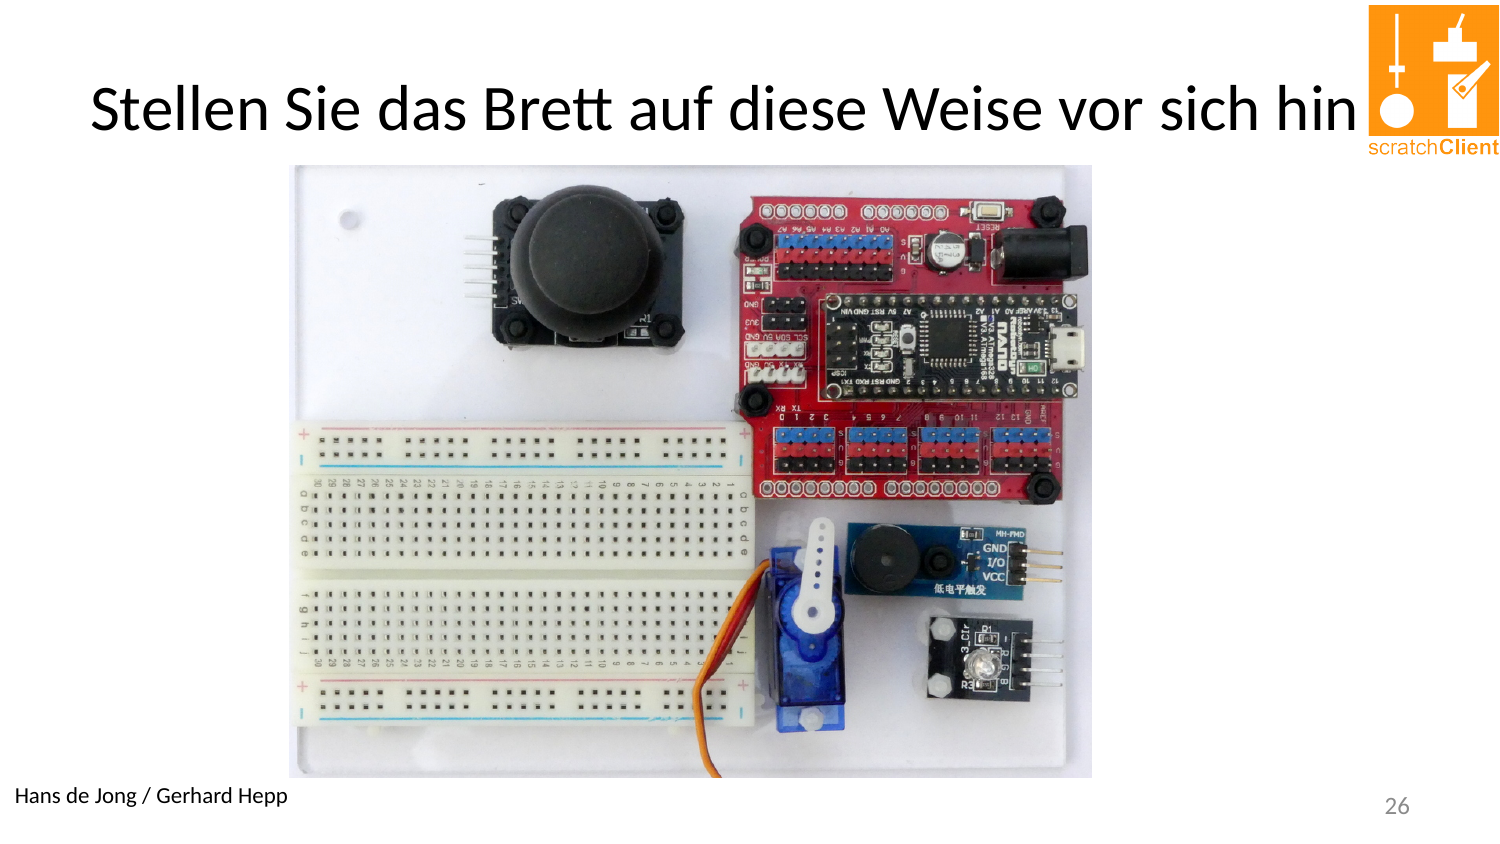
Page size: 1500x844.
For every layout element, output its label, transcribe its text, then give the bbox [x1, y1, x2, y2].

title Stellen Sie das Brett auf diese Weise vor sich hin [75, 33, 1425, 175]
picture [289, 165, 1092, 778]
picture [1366, 5, 1500, 160]
slide_number [1340, 782, 1425, 827]
